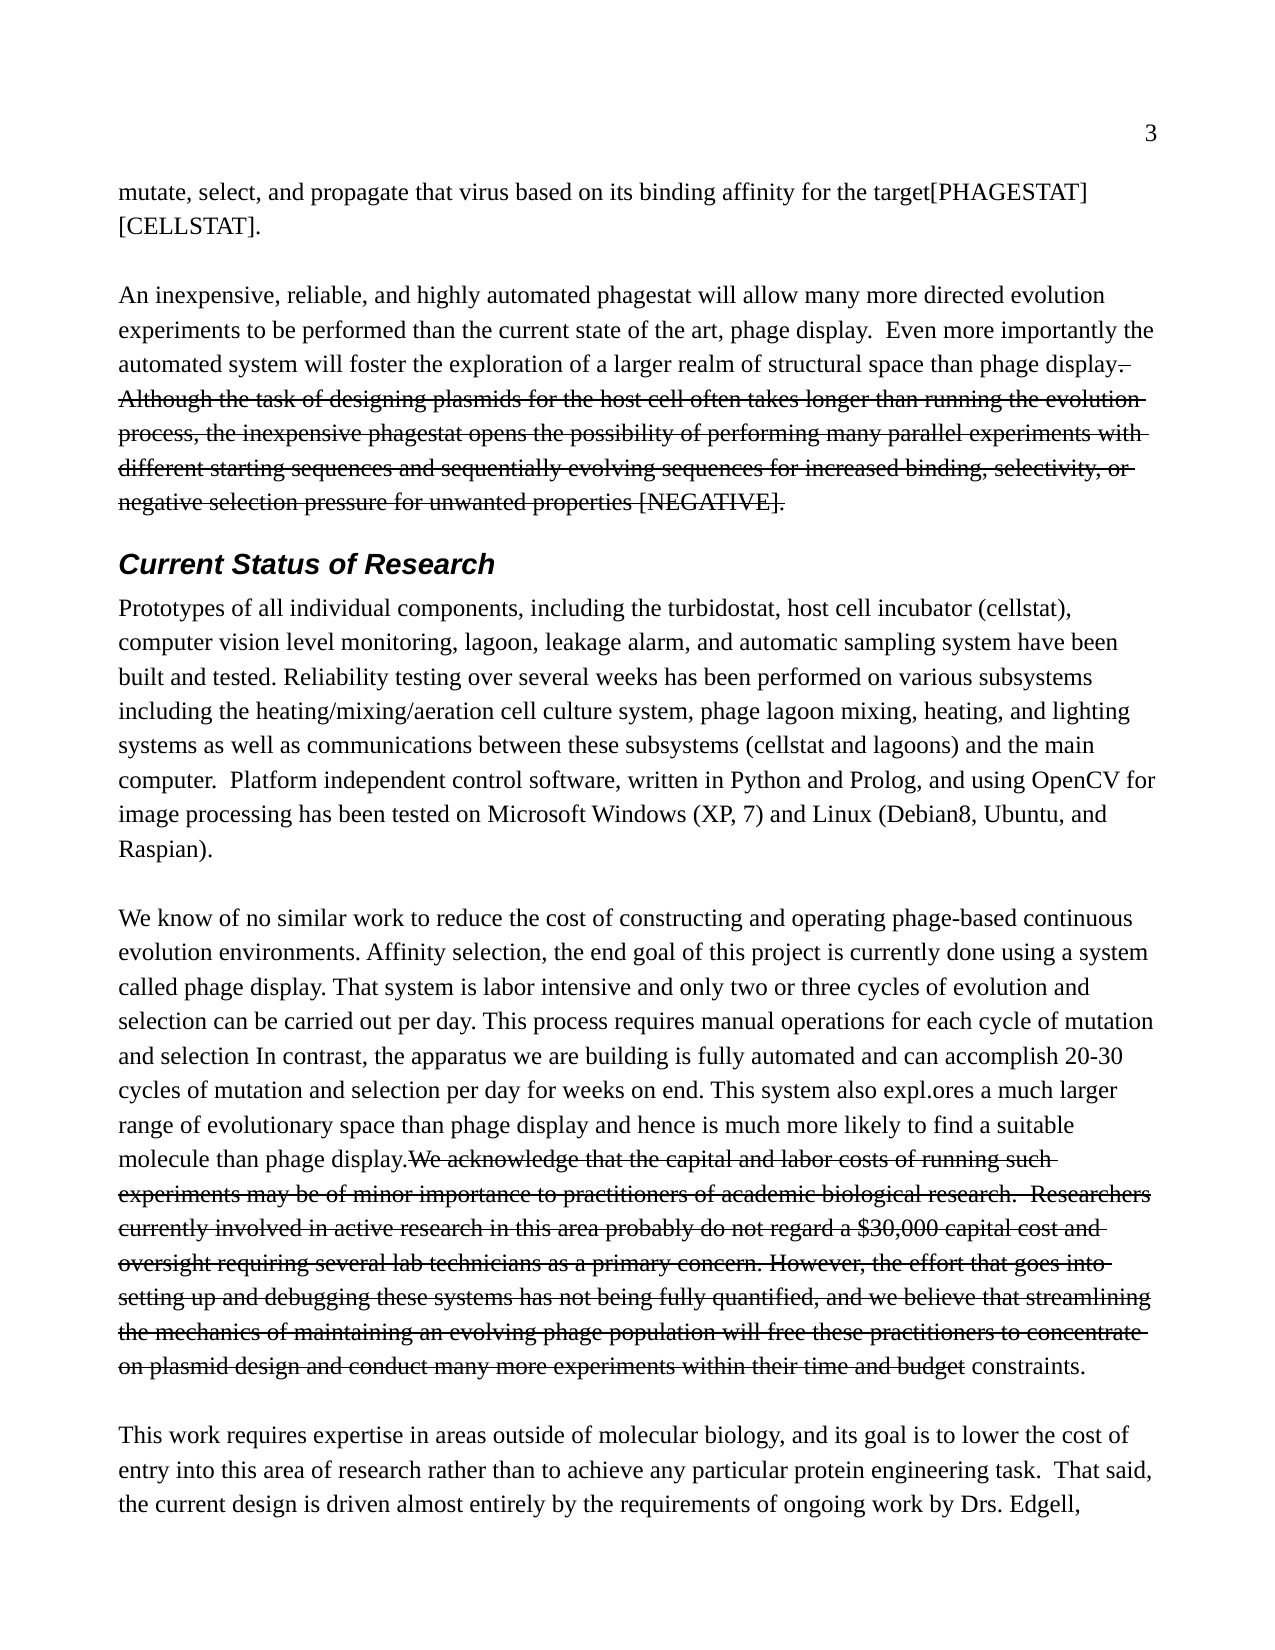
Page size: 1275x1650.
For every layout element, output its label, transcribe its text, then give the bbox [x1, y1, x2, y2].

text mutate, select, and propagate that virus based on its binding affinity for the target[PHAGESTAT][CELLSTAT]. An inexpensive, reliable, and highly automated phagestat will allow many more directed evolution experiments to be performed than the current state of the art, phage display. Even more importantly the automated system will foster the exploration of a larger realm of structural space than phage display. Although the task of designing plasmids for the host cell often takes longer than running the evolution process, the inexpensive phagestat opens the possibility of performing many parallel experiments with different starting sequences and sequentially evolving sequences for increased binding, selectivity, or negative selection pressure for unwanted properties [NEGATIVE]. [118, 177, 1157, 516]
subtitle Current Status of Research [118, 547, 1157, 580]
text Prototypes of all individual components, including the turbidostat, host cell incubator (cellstat), computer vision level monitoring, lagoon, leakage alarm, and automatic sampling system have been built and tested. Reliability testing over several weeks has been performed on various subsystems including the heating/mixing/aeration cell culture system, phage lagoon mixing, heating, and lighting systems as well as communications between these subsystems (cellstat and lagoons) and the main computer. Platform independent control software, written in Python and Prolog, and using OpenCV for image processing has been tested on Microsoft Windows (XP, 7) and Linux (Debian8, Ubuntu, and Raspian). We know of no similar work to reduce the cost of constructing and operating phage-based continuous evolution environments. Affinity selection, the end goal of this project is currently done using a system called phage display. That system is labor intensive and only two or three cycles of evolution and selection can be carried out per day. This process requires manual operations for each cycle of mutation and selection In contrast, the apparatus we are building is fully automated and can accomplish 20-30 cycles of mutation and selection per day for weeks on end. This system also expl.ores a much larger range of evolutionary space than phage display and hence is much more likely to find a suitable molecule than phage display.We acknowledge that the capital and labor costs of running such experiments may be of minor importance to practitioners of academic biological research. Researchers currently involved in active research in this area probably do not regard a $30,000 capital cost and oversight requiring several lab technicians as a primary concern. However, the effort that goes into setting up and debugging these systems has not being fully quantified, and we believe that streamlining the mechanics of maintaining an evolving phage population will free these practitioners to concentrate on plasmid design and conduct many more experiments within their time and budget constraints. This work requires expertise in areas outside of molecular biology, and its goal is to lower the cost of entry into this area of research rather than to achieve any particular protein engineering task. That said, the current design is driven almost entirely by the requirements of ongoing work by Drs. Edgell, [118, 593, 1157, 1518]
